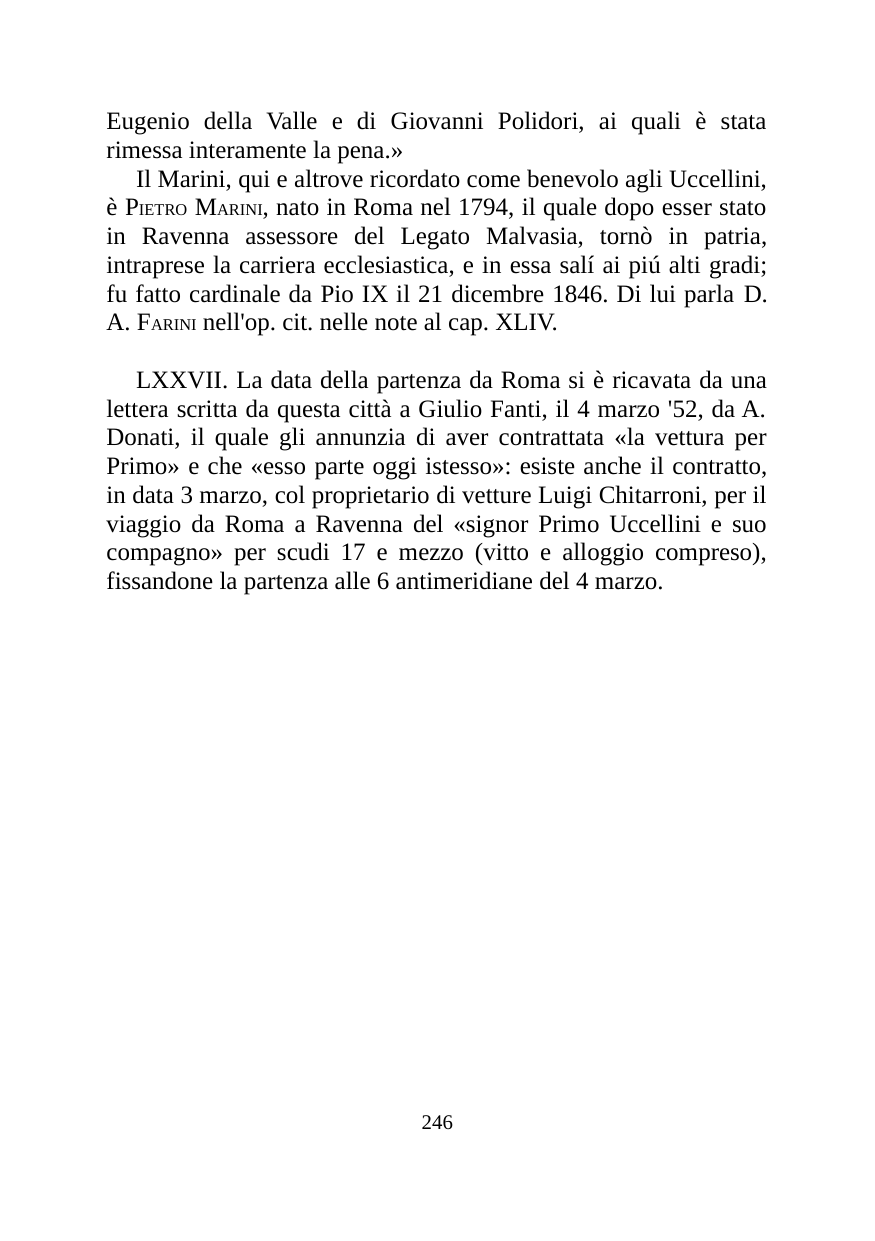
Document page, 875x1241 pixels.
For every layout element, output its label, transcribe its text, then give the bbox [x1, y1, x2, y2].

text Eugenio della Valle e di Giovanni Polidori, ai quali è stata rimessa interamente la pena.» [106, 106, 768, 164]
text LXXVII. La data della partenza da Roma si è ricavata da una lettera scritta da questa città a Giulio Fanti, il 4 marzo '52, da A. Donati, il quale gli annunzia di aver contrattata «la vettura per Primo» e che «esso parte oggi istesso»: esiste anche il contratto, in data 3 marzo, col proprietario di vetture Luigi Chitarroni, per il viaggio da Roma a Ravenna del «signor Primo Uccellini e suo compagno» per scudi 17 e mezzo (vitto e alloggio compreso), fissandone la partenza alle 6 antimeridiane del 4 marzo. [106, 365, 768, 595]
text Il Marini, qui e altrove ricordato come benevolo agli Uccellini, è Pietro Marini, nato in Roma nel 1794, il quale dopo esser stato in Ravenna assessore del Legato Malvasia, tornò in patria, intraprese la carriera ecclesiastica, e in essa salí ai piú alti gradi; fu fatto cardinale da Pio IX il 21 dicembre 1846. Di lui parla D. A. Farini nell'op. cit. nelle note al cap. XLIV. [106, 164, 768, 336]
